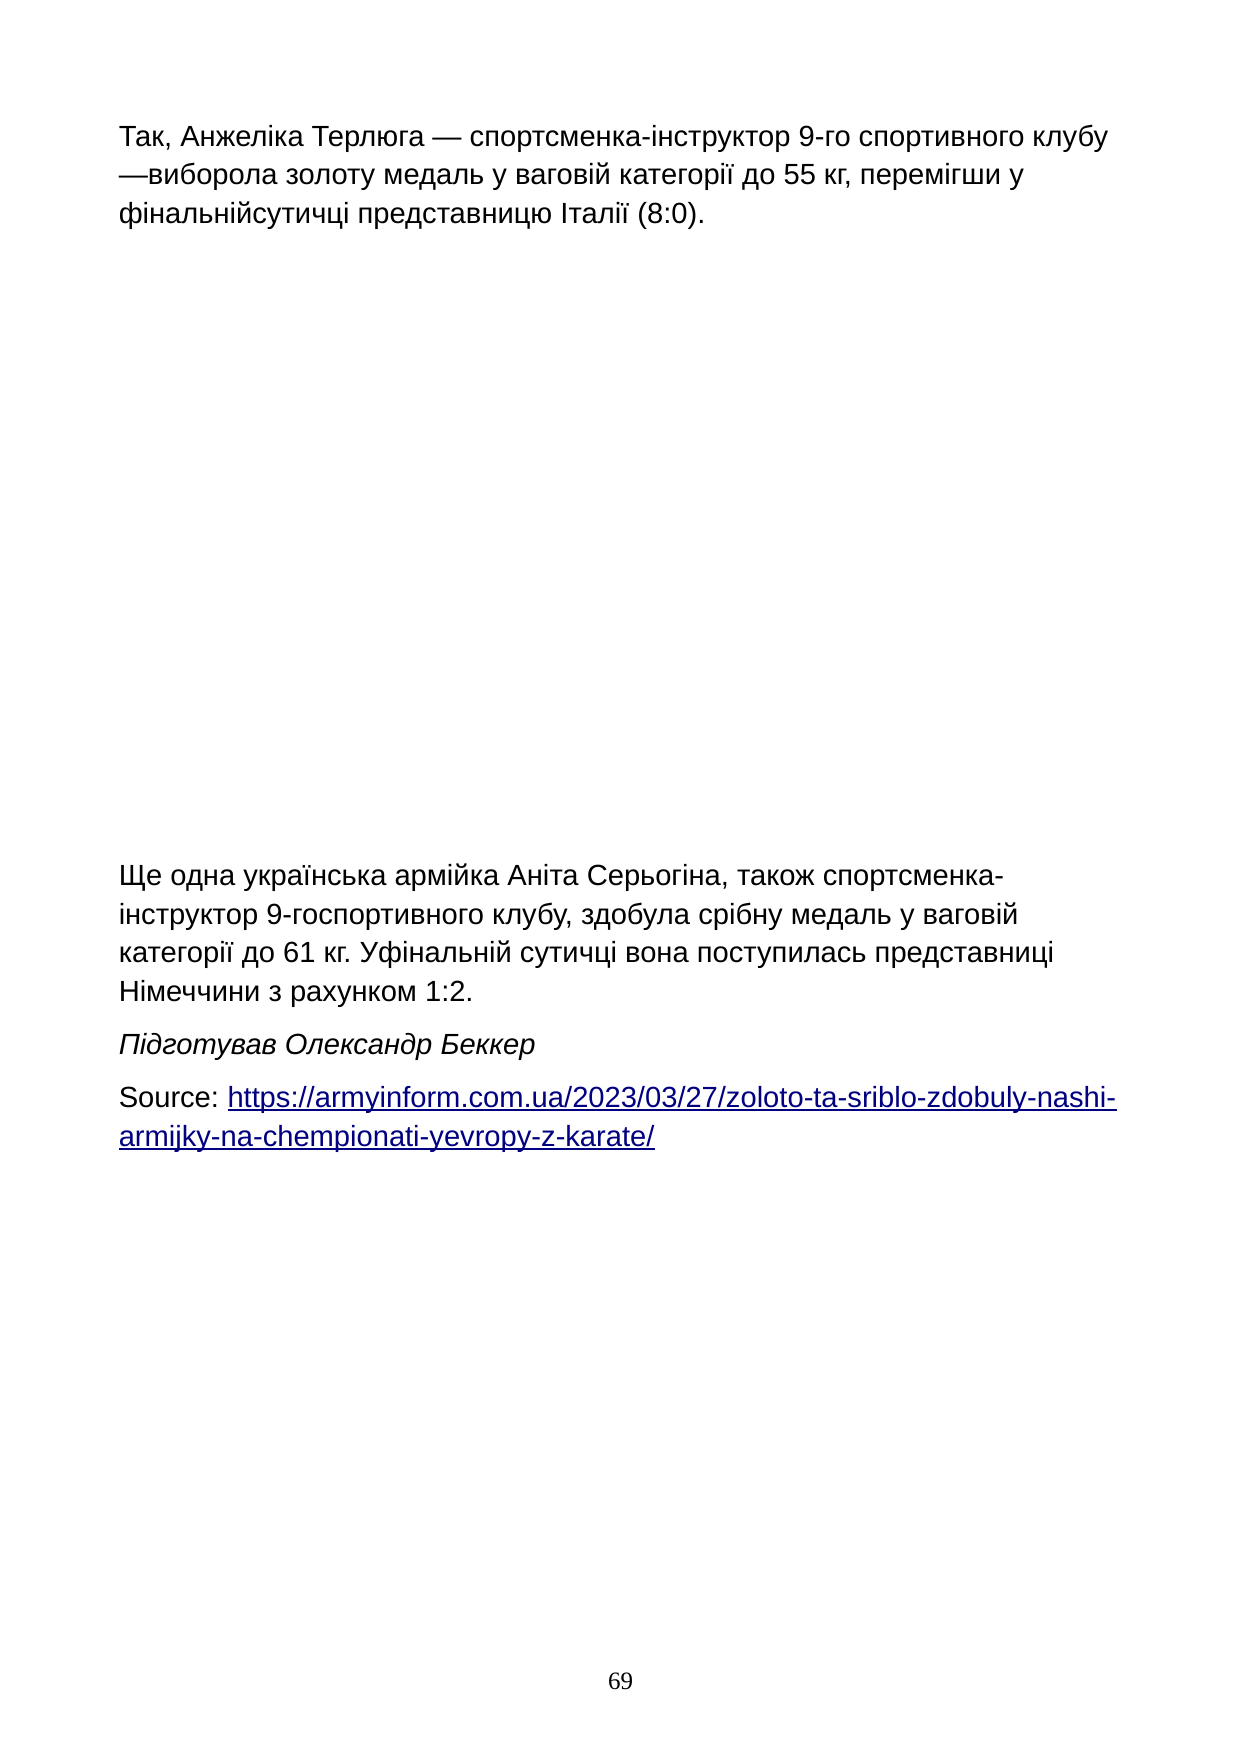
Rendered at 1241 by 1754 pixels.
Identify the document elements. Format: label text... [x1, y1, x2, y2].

text Так, Анжеліка Терлюга — спортсменка-інструктор 9-го спортивного клубу —виборола золоту медаль у ваговій категорії до 55 кг, перемігши у фінальнійсутичці представницю Італії (8:0). [118, 118, 1122, 229]
text Source: https://armyinform.com.ua/2023/03/27/zoloto-ta-sriblo-zdobuly-nashi-armijky-na-chempionati-yevropy-z-karate/ [118, 1080, 1122, 1152]
text Ще одна українська армійка Аніта Серьогіна, також спортсменка-інструктор 9-госпортивного клубу, здобула срібну медаль у ваговій категорії до 61 кг. Уфінальній сутичці вона поступилась представниці Німеччини з рахунком 1:2. [118, 858, 1122, 1007]
text Підготував Олександр Беккер [118, 1027, 1122, 1061]
